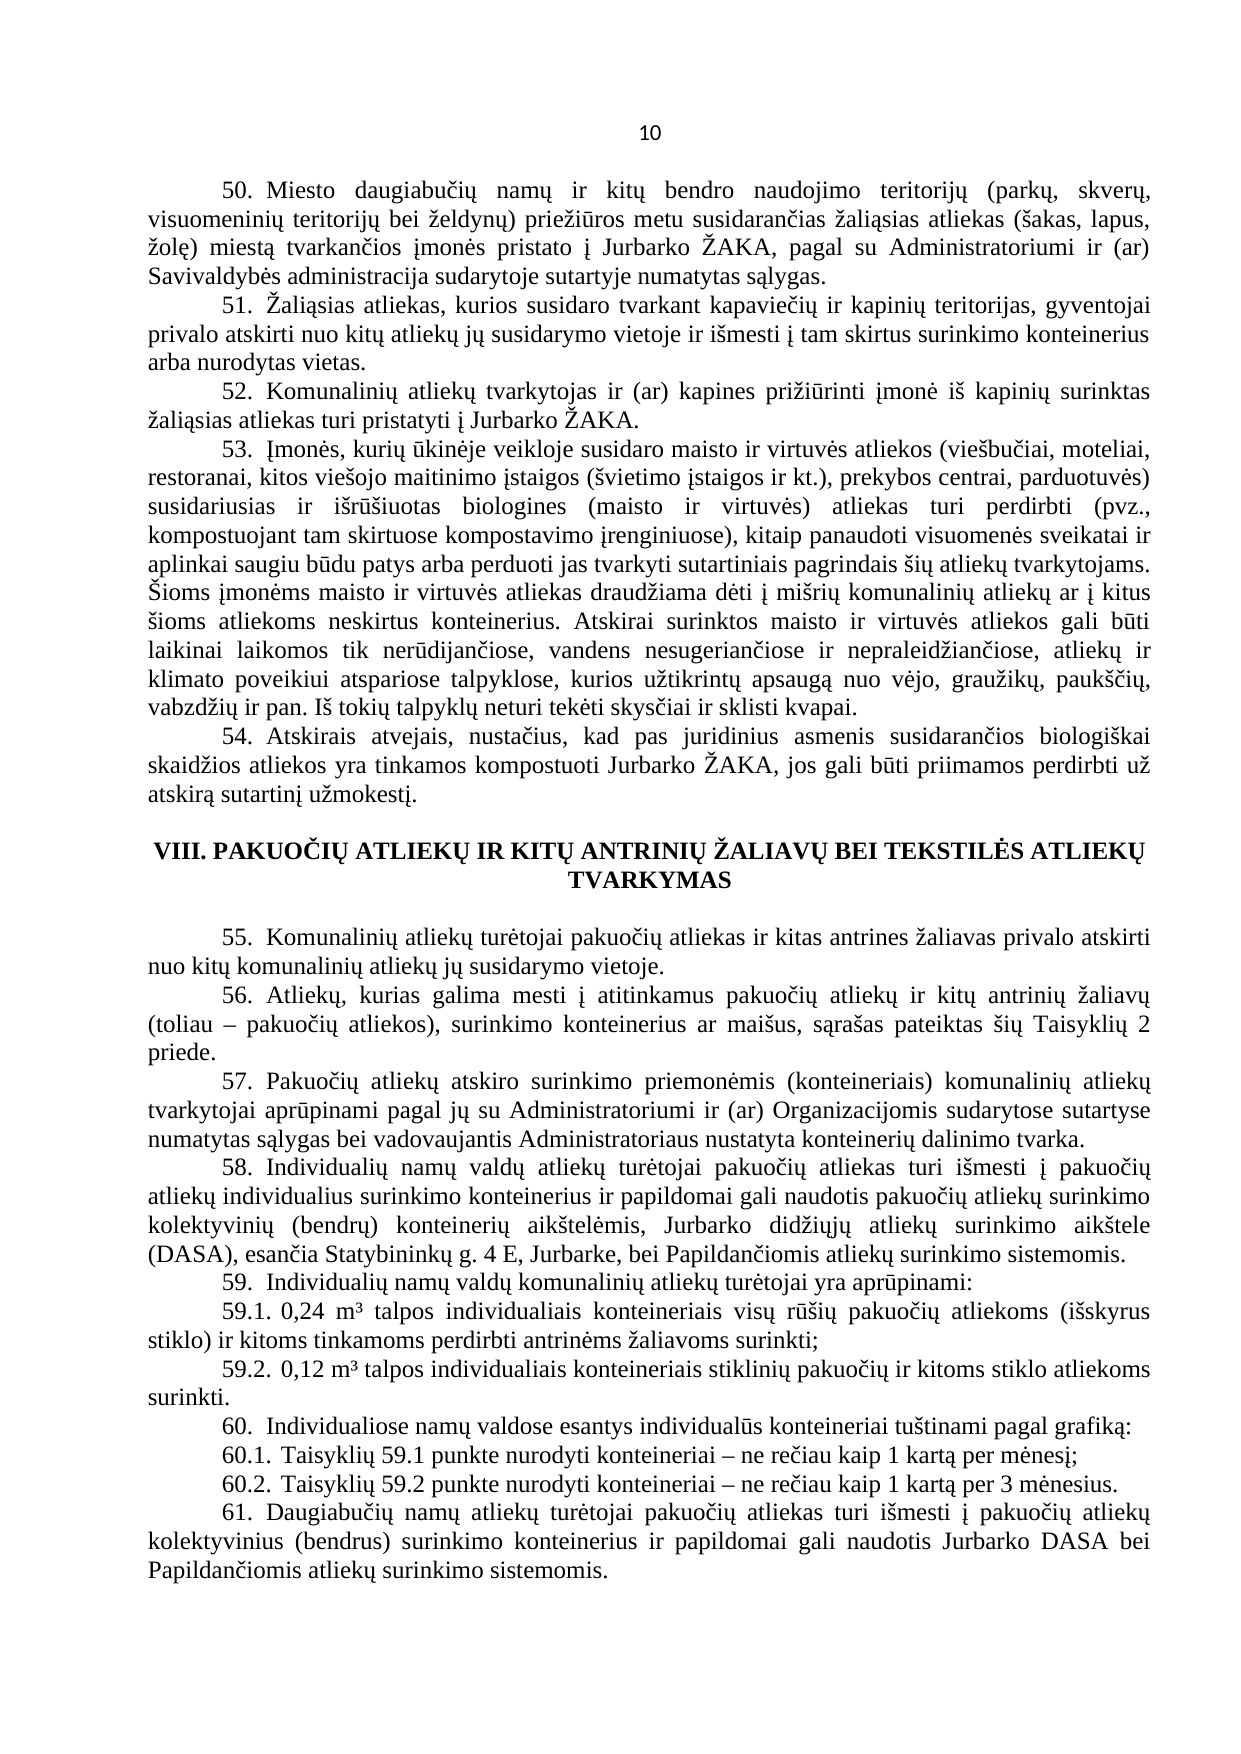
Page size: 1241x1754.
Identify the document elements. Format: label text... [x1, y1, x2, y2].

text 52. Komunalinių atliekų tvarkytojas ir (ar) kapines prižiūrinti įmonė iš kapinių surinktas žaliąsias atliekas turi pristatyti į Jurbarko ŽAKA. [148, 376, 1152, 434]
text 54. Atskirais atvejais, nustačius, kad pas juridinius asmenis susidarančios biologiškai skaidžios atliekos yra tinkamos kompostuoti Jurbarko ŽAKA, jos gali būti priimamos perdirbti už atskirą sutartinį užmokestį. [148, 721, 1152, 807]
text 51. Žaliąsias atliekas, kurios susidaro tvarkant kapaviečių ir kapinių teritorijas, gyventojai privalo atskirti nuo kitų atliekų jų susidarymo vietoje ir išmesti į tam skirtus surinkimo konteinerius arba nurodytas vietas. [148, 290, 1152, 376]
text 59.2. 0,12 m³ talpos individualiais konteineriais stiklinių pakuočių ir kitoms stiklo atliekoms surinkti. [148, 1354, 1152, 1411]
text 53. Įmonės, kurių ūkinėje veikloje susidaro maisto ir virtuvės atliekos (viešbučiai, moteliai, restoranai, kitos viešojo maitinimo įstaigos (švietimo įstaigos ir kt.), prekybos centrai, parduotuvės) susidariusias ir išrūšiuotas biologines (maisto ir virtuvės) atliekas turi perdirbti (pvz., kompostuojant tam skirtuose kompostavimo įrenginiuose), kitaip panaudoti visuomenės sveikatai ir aplinkai saugiu būdu patys arba perduoti jas tvarkyti sutartiniais pagrindais šių atliekų tvarkytojams. Šioms įmonėms maisto ir virtuvės atliekas draudžiama dėti į mišrių komunalinių atliekų ar į kitus šioms atliekoms neskirtus konteinerius. Atskirai surinktos maisto ir virtuvės atliekos gali būti laikinai laikomos tik nerūdijančiose, vandens nesugeriančiose ir nepraleidžiančiose, atliekų ir klimato poveikiui atspariose talpyklose, kurios užtikrintų apsaugą nuo vėjo, graužikų, paukščių, vabzdžių ir pan. Iš tokių talpyklų neturi tekėti skysčiai ir sklisti kvapai. [148, 434, 1152, 721]
text 50. Miesto daugiabučių namų ir kitų bendro naudojimo teritorijų (parkų, skverų, visuomeninių teritorijų bei želdynų) priežiūros metu susidarančias žaliąsias atliekas (šakas, lapus, žolę) miestą tvarkančios įmonės pristato į Jurbarko ŽAKA, pagal su Administratoriumi ir (ar) Savivaldybės administracija sudarytoje sutartyje numatytas sąlygas. [148, 175, 1152, 290]
text 57. Pakuočių atliekų atskiro surinkimo priemonėmis (konteineriais) komunalinių atliekų tvarkytojai aprūpinami pagal jų su Administratoriumi ir (ar) Organizacijomis sudarytose sutartyse numatytas sąlygas bei vadovaujantis Administratoriaus nustatyta konteinerių dalinimo tvarka. [148, 1066, 1152, 1152]
text 55. Komunalinių atliekų turėtojai pakuočių atliekas ir kitas antrines žaliavas privalo atskirti nuo kitų komunalinių atliekų jų susidarymo vietoje. [148, 922, 1152, 980]
text 59. Individualių namų valdų komunalinių atliekų turėtojai yra aprūpinami: [148, 1267, 1152, 1296]
text 60.2. Taisyklių 59.2 punkte nurodyti konteineriai – ne rečiau kaip 1 kartą per 3 mėnesius. [148, 1469, 1152, 1497]
text 58. Individualių namų valdų atliekų turėtojai pakuočių atliekas turi išmesti į pakuočių atliekų individualius surinkimo konteinerius ir papildomai gali naudotis pakuočių atliekų surinkimo kolektyvinių (bendrų) konteinerių aikštelėmis, Jurbarko didžiųjų atliekų surinkimo aikštele (DASA), esančia Statybininkų g. 4 E, Jurbarke, bei Papildančiomis atliekų surinkimo sistemomis. [148, 1152, 1152, 1267]
text VIII. PAKUOČIŲ ATLIEKŲ IR KITŲ ANTRINIŲ ŽALIAVŲ BEI TEKSTILĖS ATLIEKŲ TVARKYMAS [148, 836, 1152, 894]
text 61. Daugiabučių namų atliekų turėtojai pakuočių atliekas turi išmesti į pakuočių atliekų kolektyvinius (bendrus) surinkimo konteinerius ir papildomai gali naudotis Jurbarko DASA bei Papildančiomis atliekų surinkimo sistemomis. [148, 1497, 1152, 1584]
text 59.1. 0,24 m³ talpos individualiais konteineriais visų rūšių pakuočių atliekoms (išskyrus stiklo) ir kitoms tinkamoms perdirbti antrinėms žaliavoms surinkti; [148, 1296, 1152, 1354]
text 56. Atliekų, kurias galima mesti į atitinkamus pakuočių atliekų ir kitų antrinių žaliavų (toliau – pakuočių atliekos), surinkimo konteinerius ar maišus, sąrašas pateiktas šių Taisyklių 2 priede. [148, 980, 1152, 1066]
text 60. Individualiose namų valdose esantys individualūs konteineriai tuštinami pagal grafiką: [148, 1411, 1152, 1440]
text 60.1. Taisyklių 59.1 punkte nurodyti konteineriai – ne rečiau kaip 1 kartą per mėnesį; [148, 1440, 1152, 1469]
